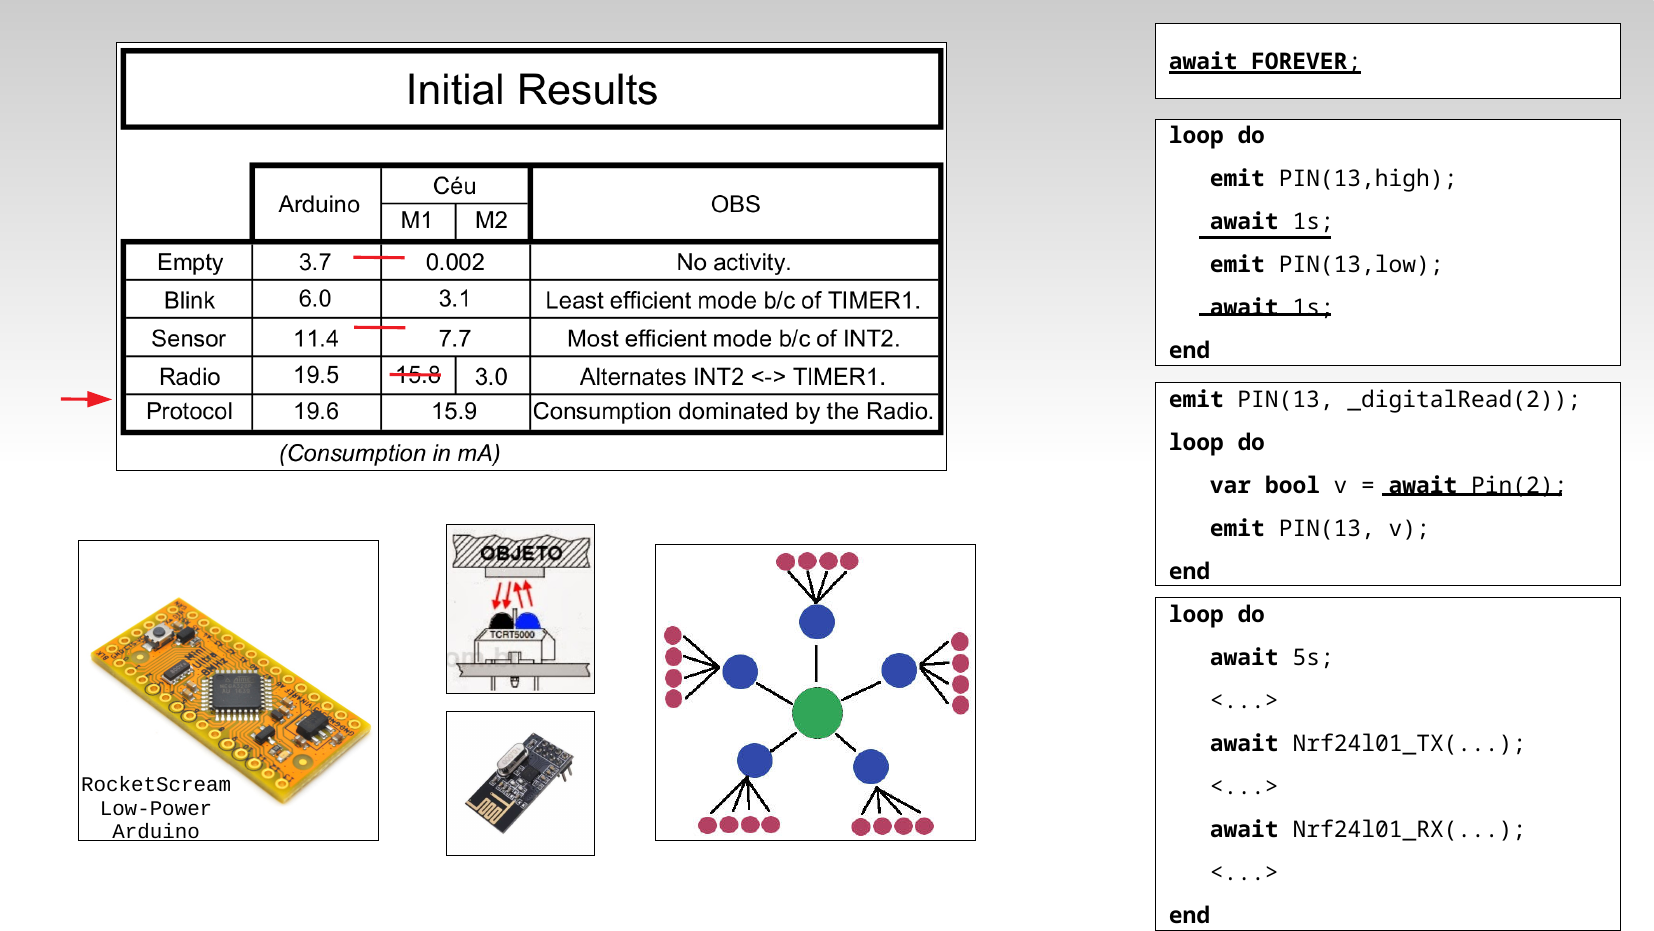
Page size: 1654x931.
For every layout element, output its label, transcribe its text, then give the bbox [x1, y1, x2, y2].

text_box RocketScream Low-Power Arduino [40, 767, 272, 833]
text_box emit PIN(13, _digitalRead(2)); loop do var bool v = await Pin(2); emit PIN(13, v); end [1155, 384, 1621, 584]
text_box loop do await 5s; <...> await Nrf24l01_TX(...); <...> await Nrf24l01_RX(...); <...> end [1155, 609, 1621, 919]
picture [446, 710, 595, 856]
text_box await FOREVER; [1155, 23, 1621, 99]
picture [655, 544, 976, 841]
text_box loop do emit PIN(13,high); await 1s; emit PIN(13,low); await 1s; end [1155, 123, 1621, 362]
picture [78, 540, 379, 841]
picture [446, 524, 595, 694]
picture [116, 42, 947, 471]
